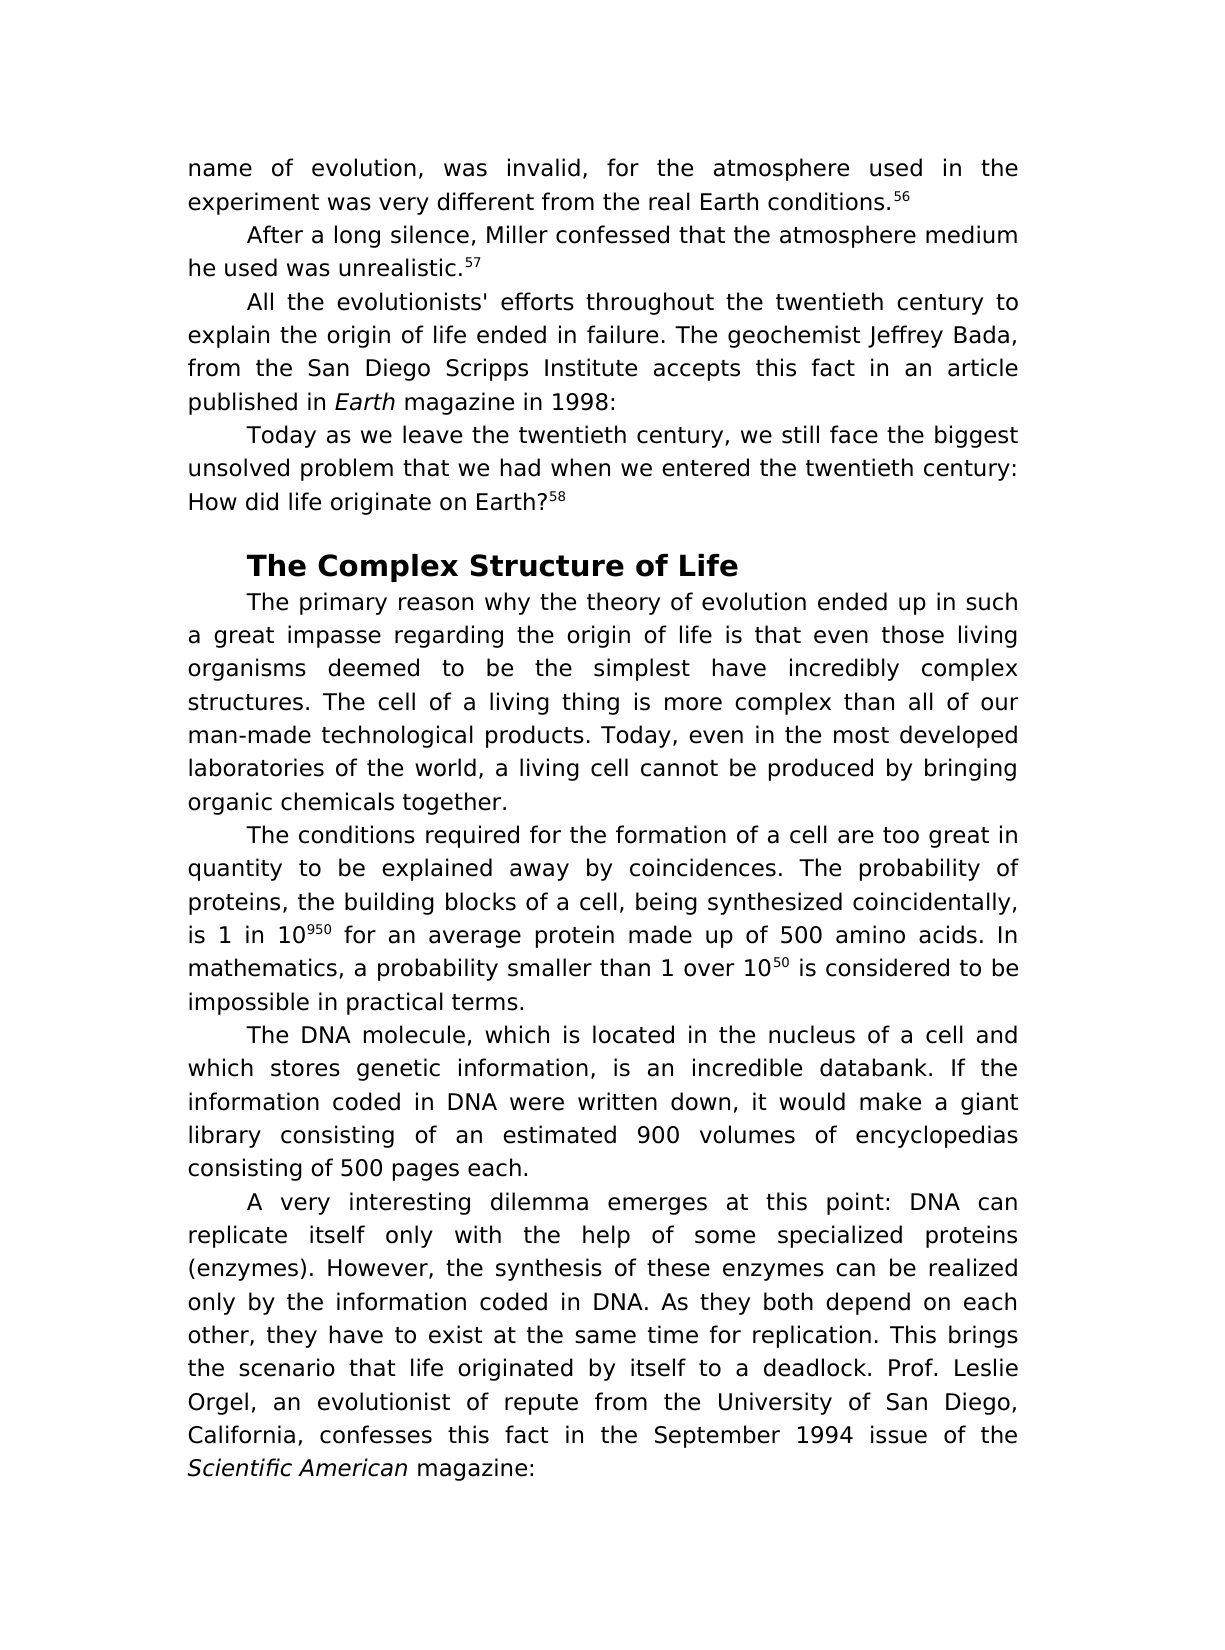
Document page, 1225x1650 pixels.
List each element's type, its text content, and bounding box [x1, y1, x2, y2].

text All the evolutionists' efforts throughout the twentieth century to explain the origin of life ended in failure. The geochemist Jeffrey Bada, from the San Diego Scripps Institute accepts this fact in an article published in Earth magazine in 1998: [187, 283, 1020, 417]
text name of evolution, was invalid, for the atmosphere used in the experiment was very different from the real Earth conditions.56 [187, 150, 1020, 217]
text The Complex Structure of Life [187, 550, 1020, 583]
text After a long silence, Miller confessed that the atmosphere medium he used was unrealistic.57 [187, 217, 1020, 283]
text A very interesting dilemma emerges at this point: DNA can replicate itself only with the help of some specialized proteins (enzymes). However, the synthesis of these enzymes can be realized only by the information coded in DNA. As they both depend on each other, they have to exist at the same time for replication. This brings the scenario that life originated by itself to a deadlock. Prof. Leslie Orgel, an evolutionist of repute from the University of San Diego, California, confesses this fact in the September 1994 issue of the Scientific American magazine: [187, 1183, 1020, 1483]
text The primary reason why the theory of evolution ended up in such a great impasse regarding the origin of life is that even those living organisms deemed to be the simplest have incredibly complex structures. The cell of a living thing is more complex than all of our man-made technological products. Today, even in the most developed laboratories of the world, a living cell cannot be produced by bringing organic chemicals together. [187, 583, 1020, 817]
text The DNA molecule, which is located in the nucleus of a cell and which stores genetic information, is an incredible databank. If the information coded in DNA were written down, it would make a giant library consisting of an estimated 900 volumes of encyclopedias consisting of 500 pages each. [187, 1017, 1020, 1183]
text The conditions required for the formation of a cell are too great in quantity to be explained away by coincidences. The probability of proteins, the building blocks of a cell, being synthesized coincidentally, is 1 in 10950 for an average protein made up of 500 amino acids. In mathematics, a probability smaller than 1 over 1050 is considered to be impossible in practical terms. [187, 817, 1020, 1017]
text Today as we leave the twentieth century, we still face the biggest unsolved problem that we had when we entered the twentieth century: How did life originate on Earth?58 [187, 417, 1020, 517]
